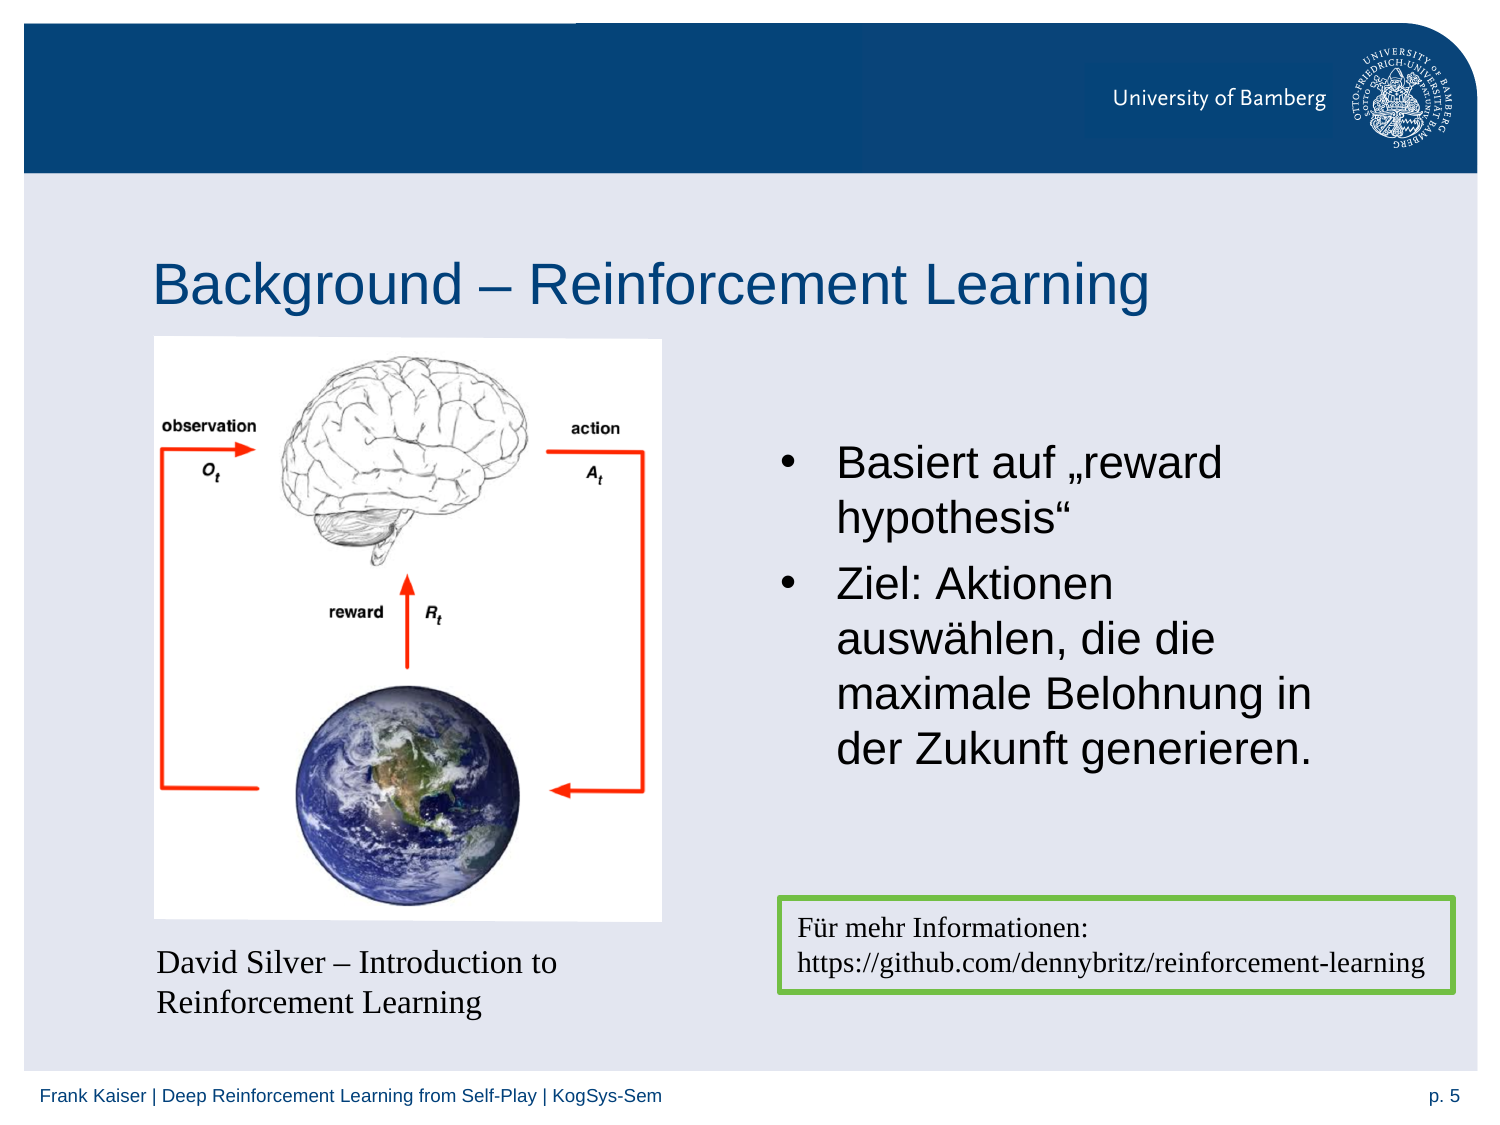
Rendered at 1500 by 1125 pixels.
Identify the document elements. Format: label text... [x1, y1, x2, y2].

text_box Für mehr Informationen: https://github.com/dennybritz/reinforcement-learning [779, 897, 1453, 993]
list Basiert auf „reward hypothesis“ Ziel: Aktionen auswählen, die die maximale Belohnung in der Zukunft generieren. [765, 424, 1364, 888]
text_box David Silver – Introduction to Reinforcement Learning [141, 933, 686, 1028]
picture [0, 0, 1500, 1125]
title Background – Reinforcement Learning [137, 187, 1363, 375]
